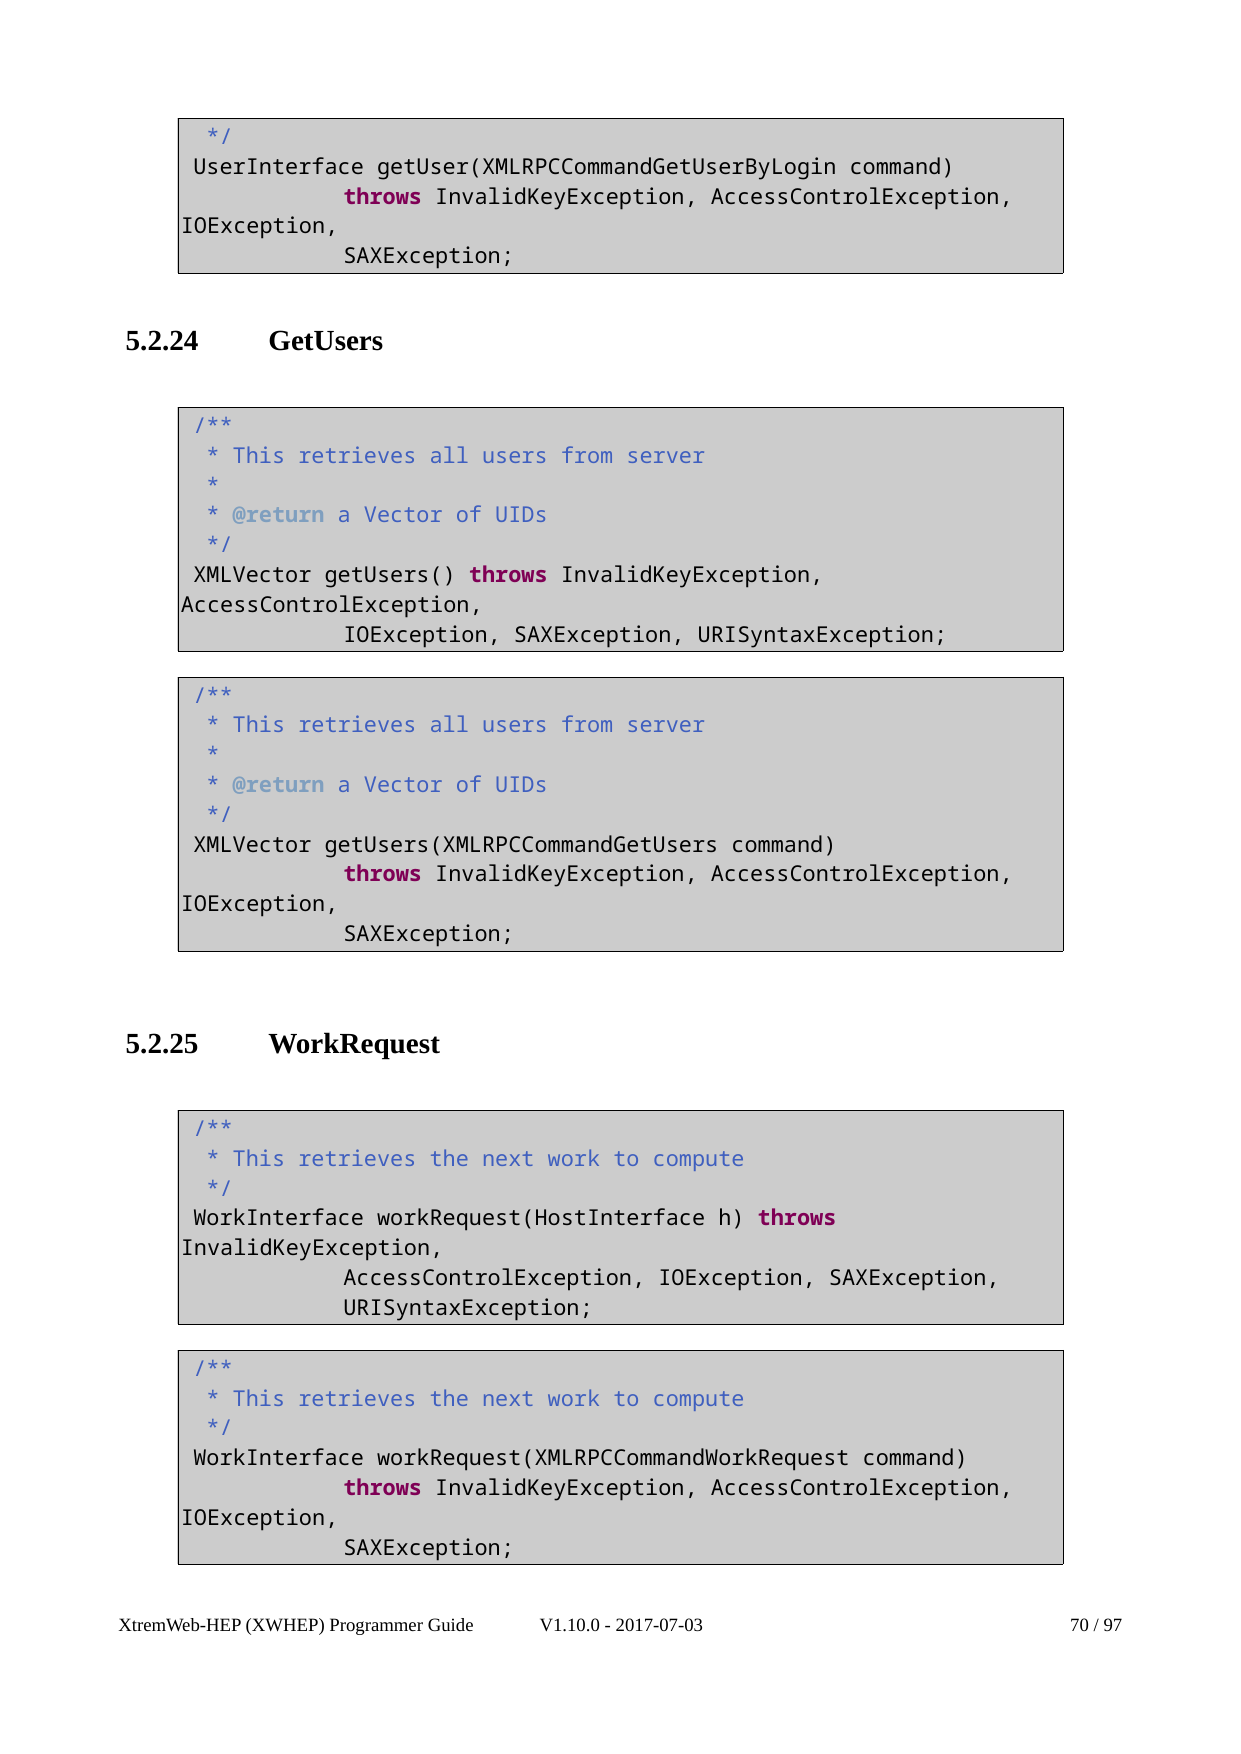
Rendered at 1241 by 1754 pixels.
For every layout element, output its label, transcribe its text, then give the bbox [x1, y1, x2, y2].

text */ [179, 119, 1063, 148]
subtitle WorkRequest [118, 1026, 1122, 1060]
text * This retrieves all users from server [179, 437, 1063, 467]
text * [179, 736, 1063, 766]
subtitle GetUsers [118, 323, 1122, 357]
text AccessControlException, IOException, SAXException, [179, 1259, 1063, 1289]
text URISyntaxException; [179, 1289, 1063, 1324]
text * @return a Vector of UIDs [179, 766, 1063, 796]
text * [179, 467, 1063, 496]
text UserInterface getUser(XMLRPCCommandGetUserByLogin command) [179, 148, 1063, 178]
text throws InvalidKeyException, AccessControlException, IOException, [179, 1469, 1063, 1528]
text */ [179, 1169, 1063, 1199]
text /** [179, 408, 1063, 437]
text XMLVector getUsers(XMLRPCCommandGetUsers command) [179, 826, 1063, 855]
text SAXException; [179, 1528, 1063, 1564]
text WorkInterface workRequest(XMLRPCCommandWorkRequest command) [179, 1439, 1063, 1469]
text * This retrieves the next work to compute [179, 1379, 1063, 1409]
text XMLVector getUsers() throws InvalidKeyException, AccessControlException, [179, 556, 1063, 616]
text SAXException; [179, 915, 1063, 951]
text /** [179, 1351, 1063, 1379]
text * This retrieves all users from server [179, 706, 1063, 736]
text WorkInterface workRequest(HostInterface h) throws InvalidKeyException, [179, 1199, 1063, 1259]
text */ [179, 1409, 1063, 1439]
text /** [179, 1111, 1063, 1140]
text throws InvalidKeyException, AccessControlException, IOException, [179, 855, 1063, 915]
text IOException, SAXException, URISyntaxException; [179, 616, 1063, 651]
text */ [179, 526, 1063, 556]
text * @return a Vector of UIDs [179, 496, 1063, 526]
text throws InvalidKeyException, AccessControlException, IOException, [179, 178, 1063, 237]
text SAXException; [179, 237, 1063, 273]
text * This retrieves the next work to compute [179, 1140, 1063, 1169]
text */ [179, 796, 1063, 826]
text /** [179, 678, 1063, 706]
